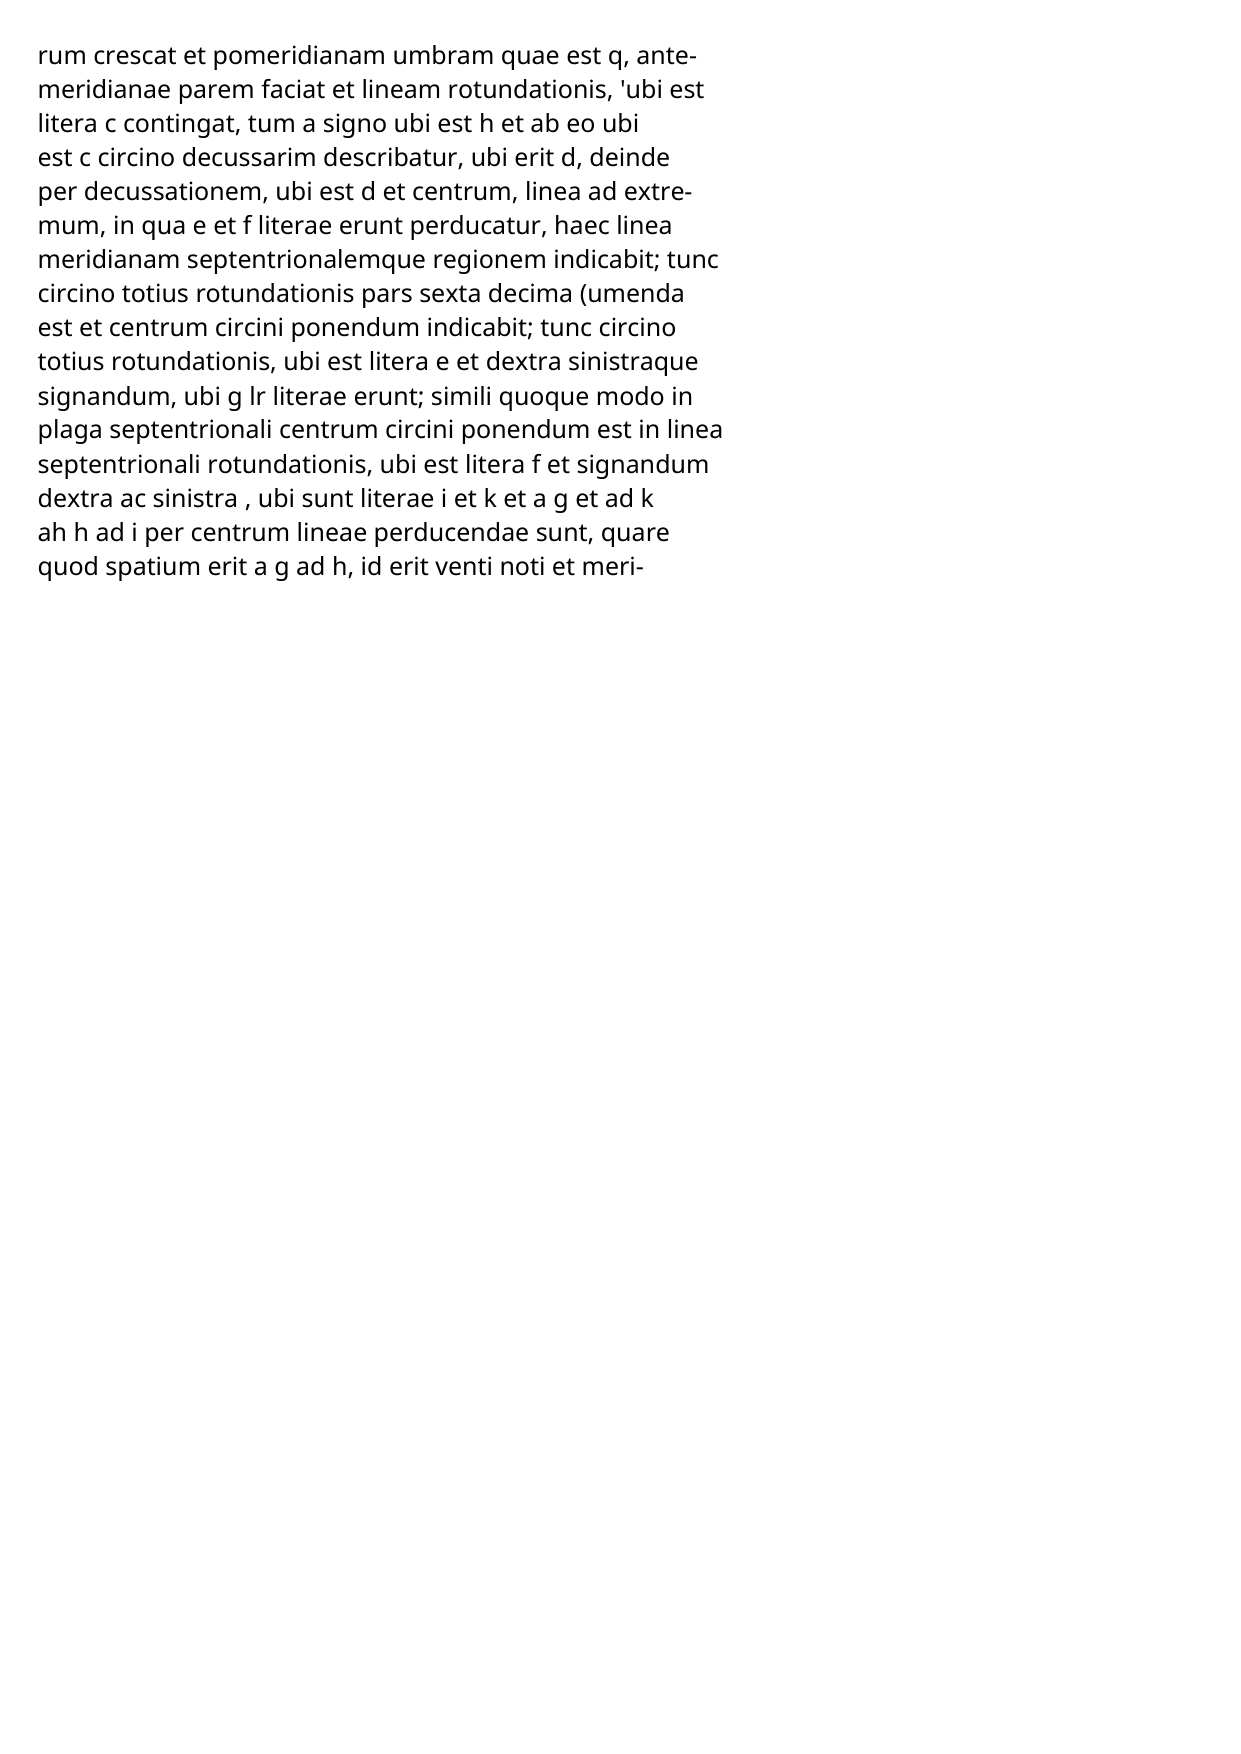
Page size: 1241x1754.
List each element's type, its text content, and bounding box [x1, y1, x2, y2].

text rum crescat et pomeridianam umbram quae est q, ante- meridianae parem faciat et lineam rotundationis, 'ubi est litera c contingat, tum a signo ubi est h et ab eo ubi est c circino decussarim describatur, ubi erit d, deinde per decussationem, ubi est d et centrum, linea ad extre- mum, in qua e et f literae erunt perducatur, haec linea meridianam septentrionalemque regionem indicabit; tunc circino totius rotundationis pars sexta decima (umenda est et centrum circini ponendum indicabit; tunc circino totius rotundationis, ubi est litera e et dextra sinistraque signandum, ubi g lr literae erunt; simili quoque modo in plaga septentrionali centrum circini ponendum est in linea septentrionali rotundationis, ubi est litera f et signandum dextra ac sinistra , ubi sunt literae i et k et a g et ad k ah h ad i per centrum lineae perducendae sunt, quare quod spatium erit a g ad h, id erit venti noti et meri- [37, 37, 1203, 582]
